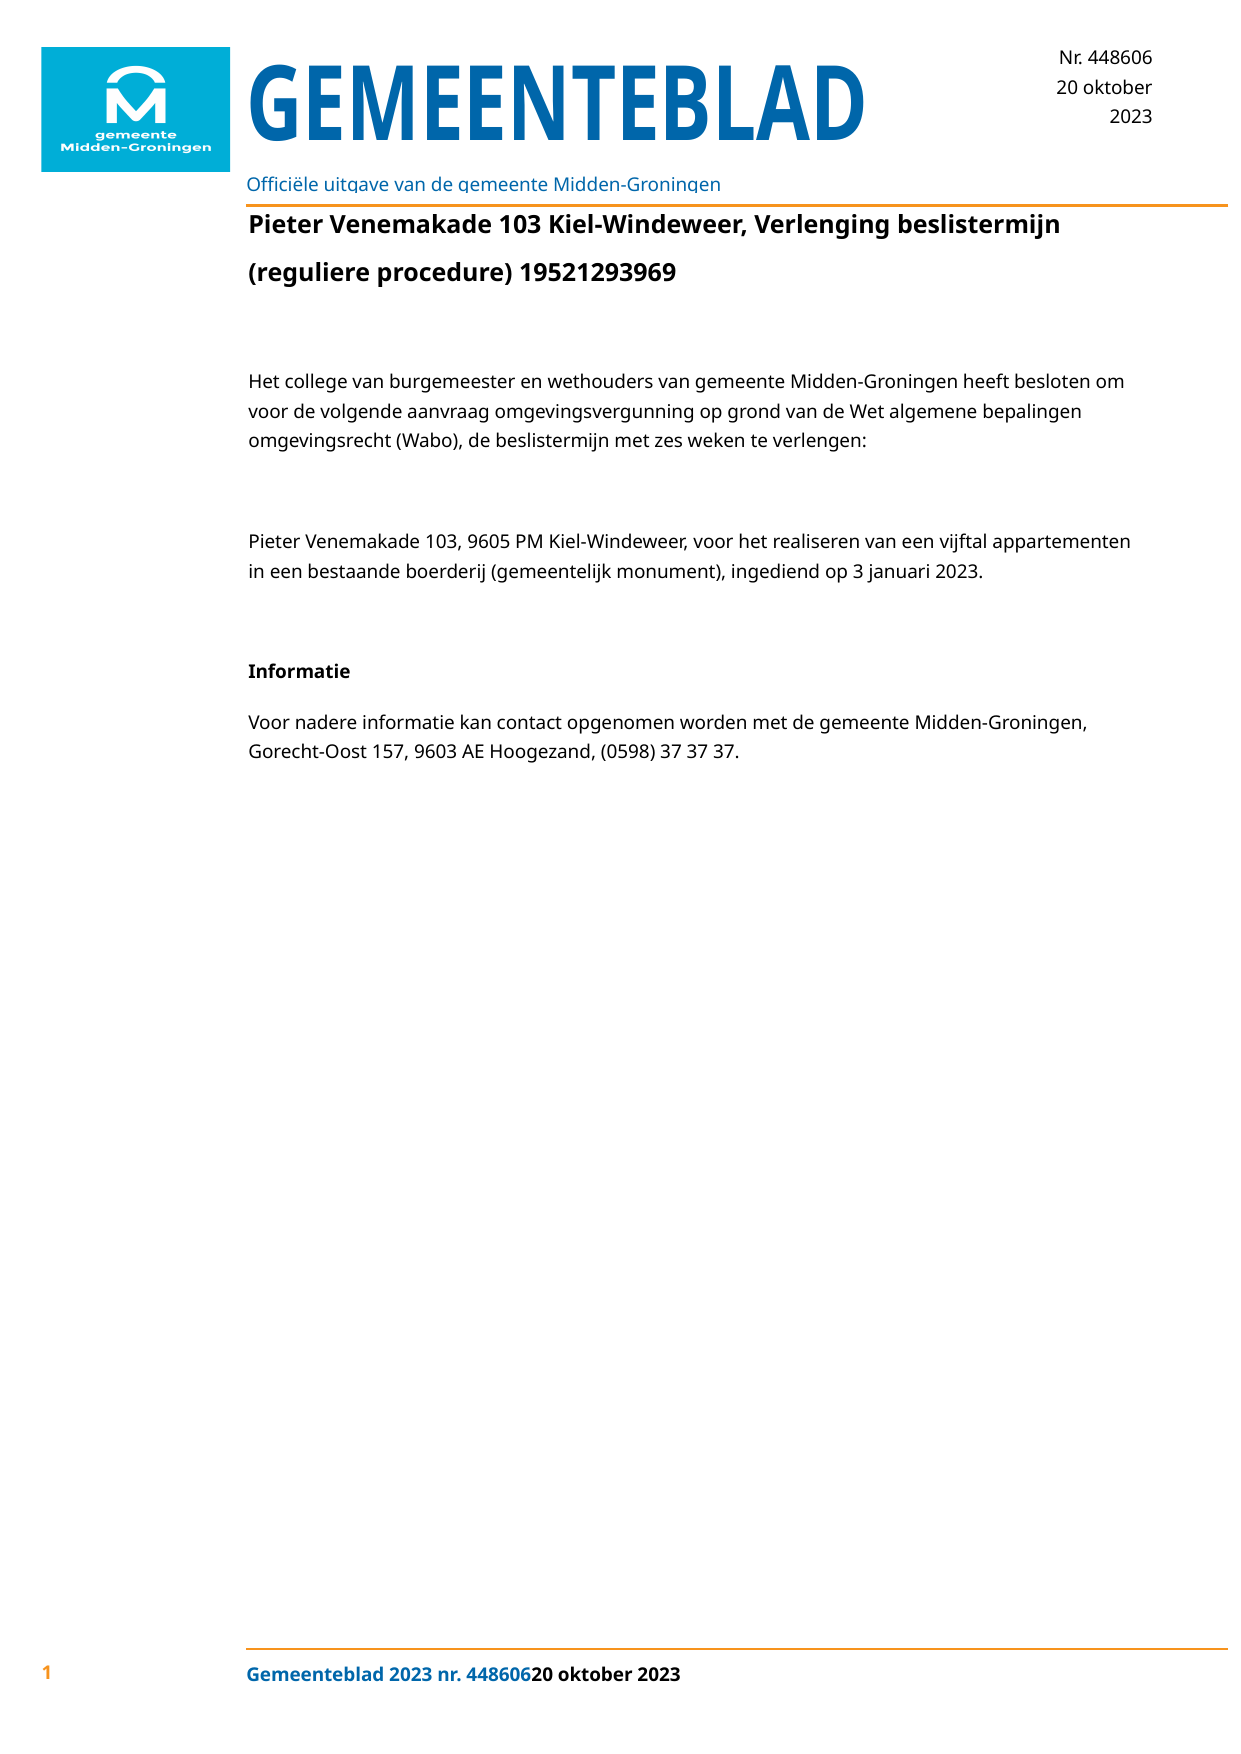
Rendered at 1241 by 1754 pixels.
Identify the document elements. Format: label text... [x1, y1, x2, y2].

text Pieter Venemakade 103, 9605 PM Kiel-Windeweer, voor het realiseren van een vijftal appartementen in een bestaande boerderij (gemeentelijk monument), ingediend op 3 januari 2023. [248, 528, 1152, 584]
text Voor nadere informatie kan contact opgenomen worden met de gemeente Midden-Groningen, Gorecht-Oost 157, 9603 AE Hoogezand, (0598) 37 37 37. [248, 709, 1152, 764]
picture [107, 89, 165, 122]
text Pieter Venemakade 103 Kiel-Windeweer, Verlenging beslistermijn (reguliere procedure) 19521293969 [248, 207, 1152, 288]
text Informatie [248, 659, 1152, 684]
picture [108, 66, 164, 82]
text Het college van burgemeester en wethouders van gemeente Midden-Groningen heeft besloten om voor de volgende aanvraag omgevingsvergunning op grond van de Wet algemene bepalingen omgevingsrecht (Wabo), de beslistermijn met zes weken te verlengen: [248, 368, 1152, 453]
picture [184, 146, 190, 153]
